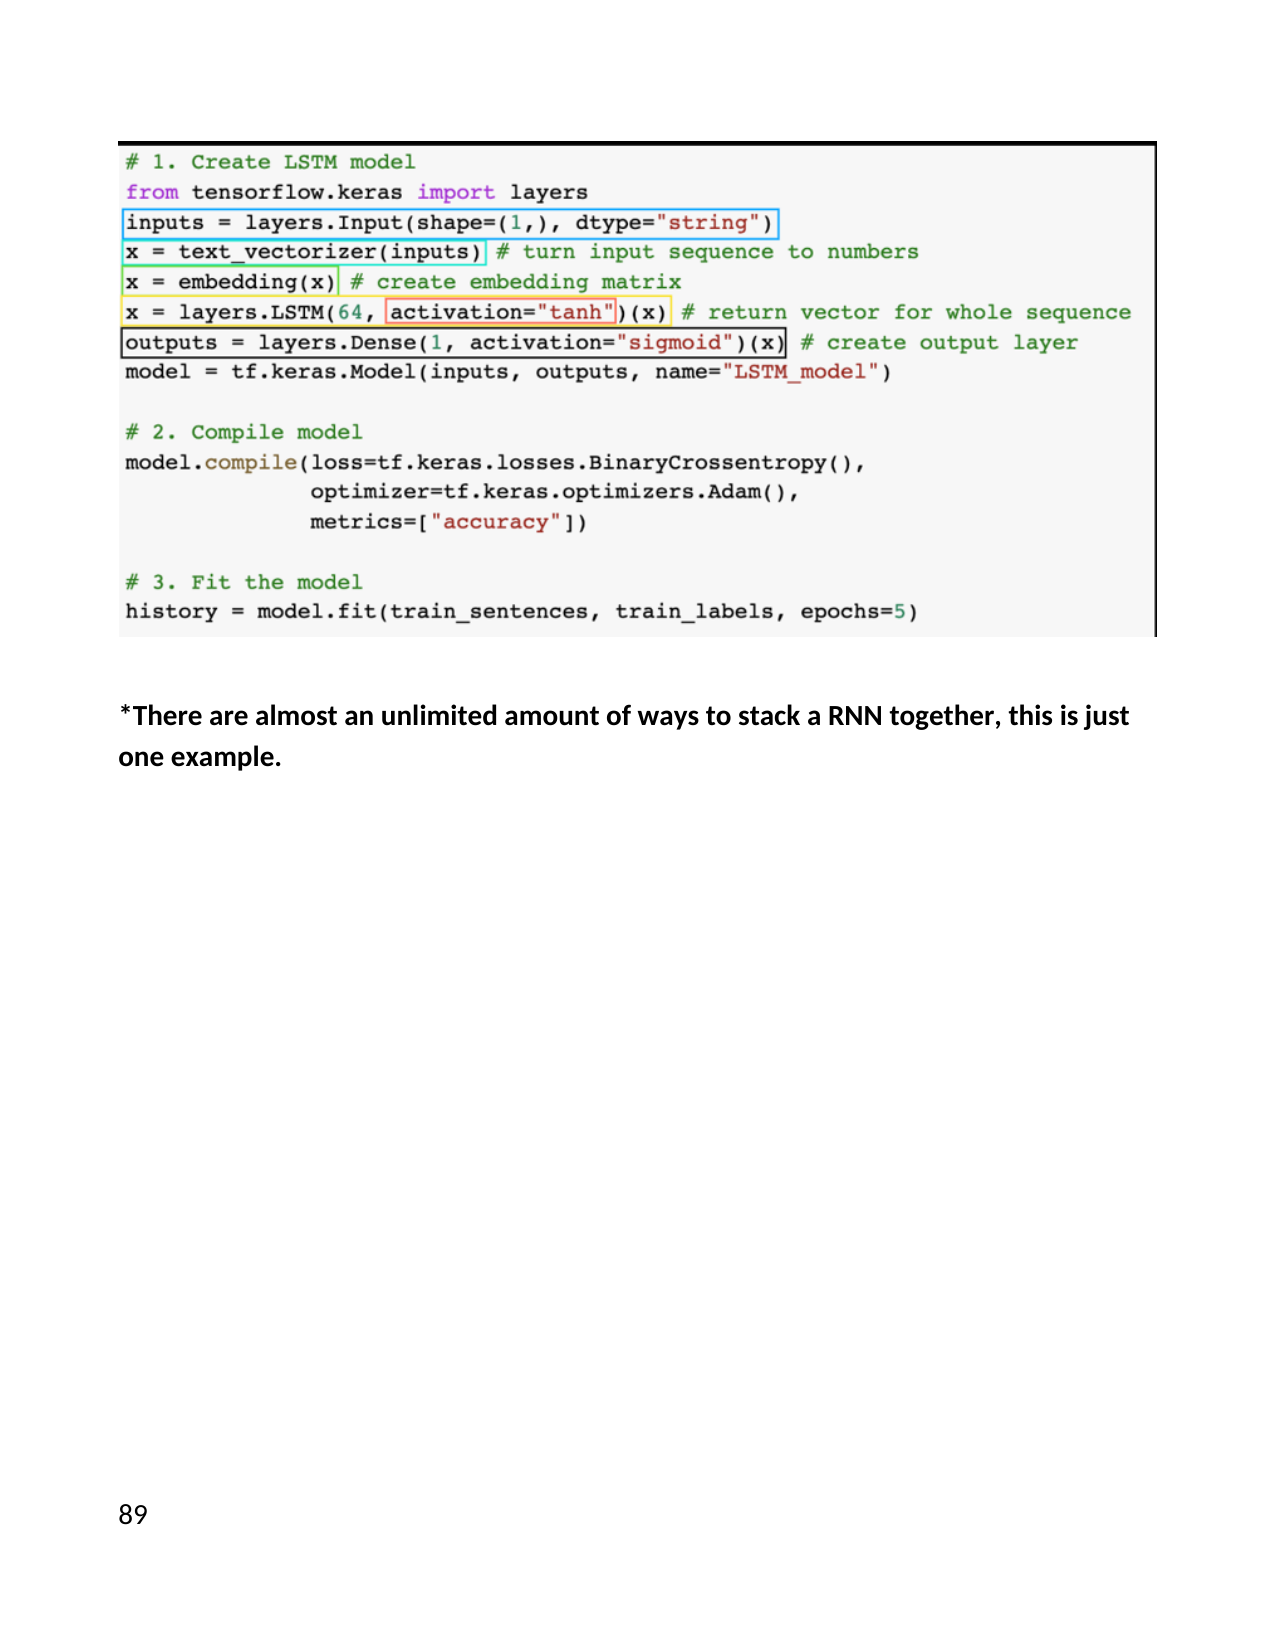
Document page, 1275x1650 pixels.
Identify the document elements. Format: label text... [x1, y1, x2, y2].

picture [118, 141, 1157, 637]
text *There are almost an unlimited amount of ways to stack a RNN together, this is just one example. [118, 697, 1157, 774]
